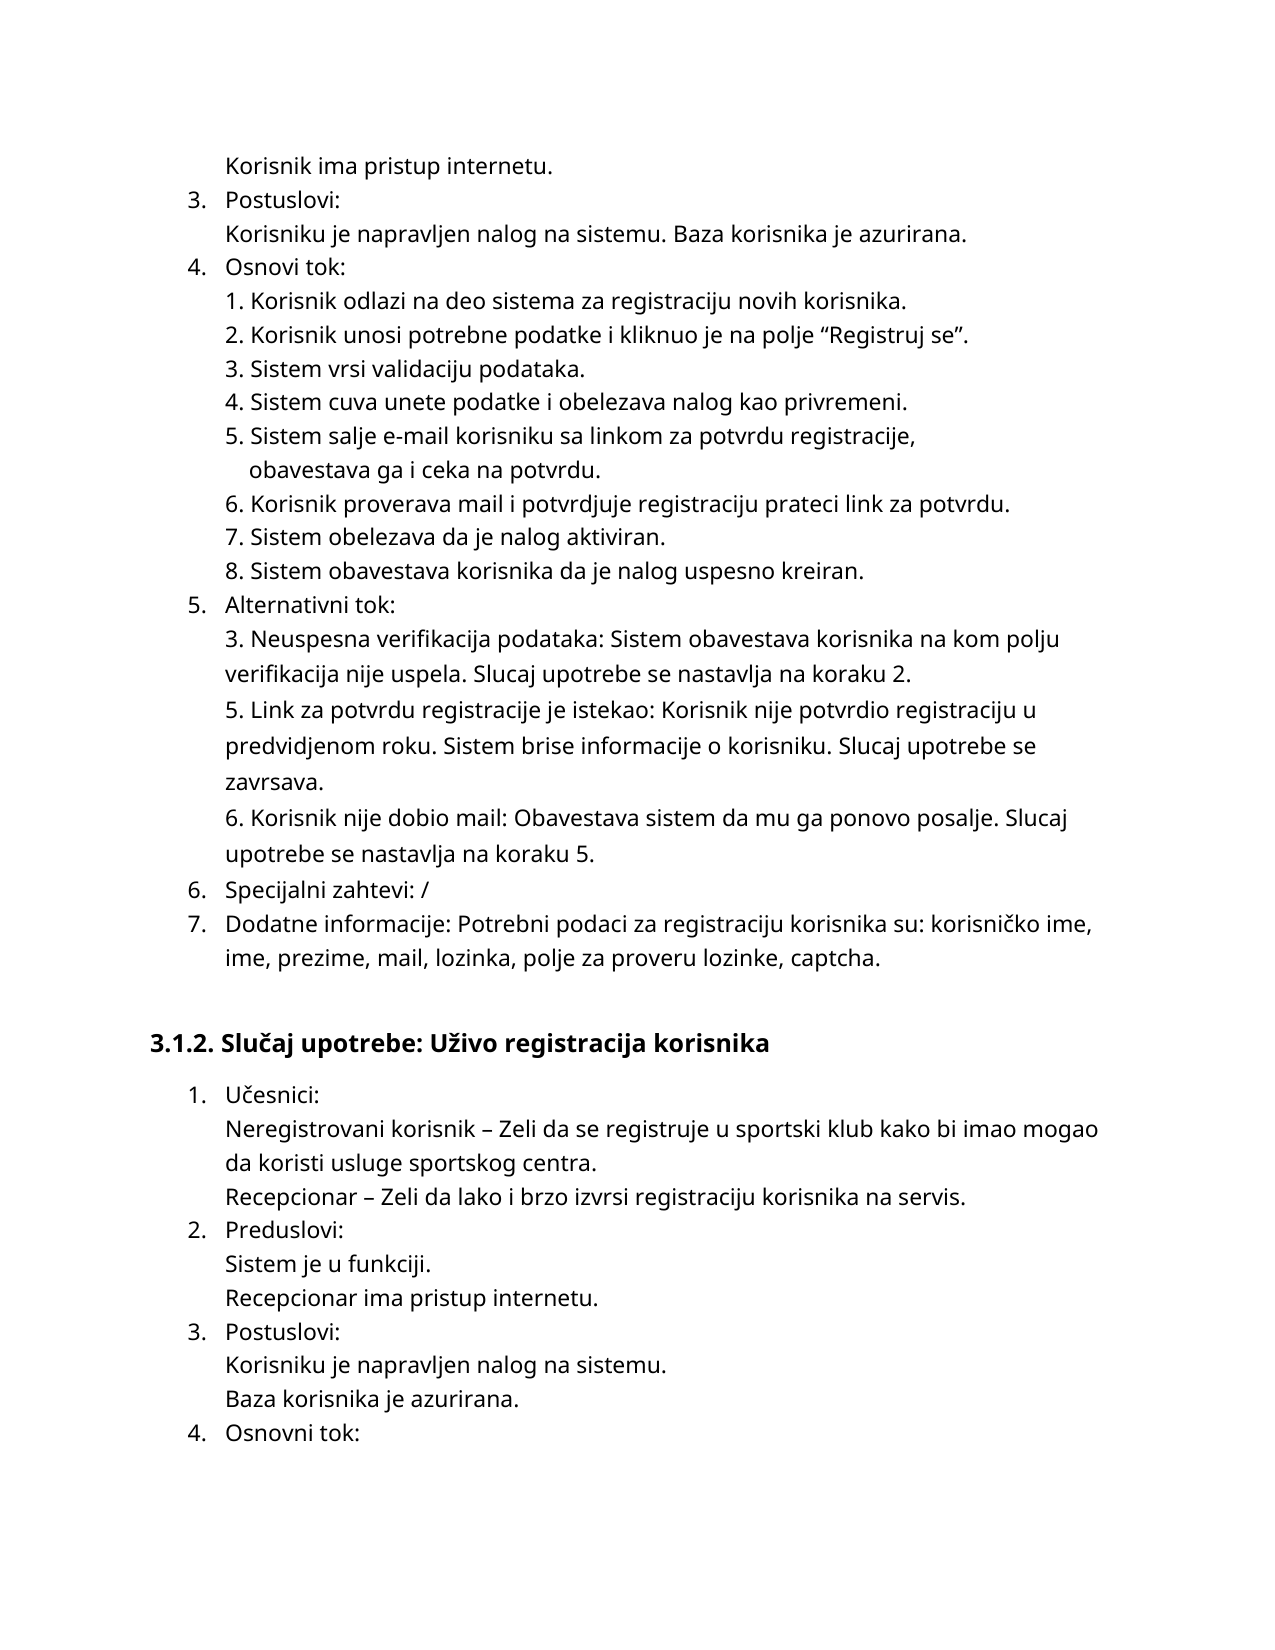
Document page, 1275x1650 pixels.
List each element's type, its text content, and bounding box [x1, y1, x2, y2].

list Korisniku je napravljen nalog na sistemu. [225, 1349, 1125, 1380]
list Preduslovi: [187, 1214, 1125, 1245]
list Korisnik ima pristup internetu. [225, 150, 1125, 181]
text 1. Korisnik odlazi na deo sistema za registraciju novih korisnika. [150, 285, 1125, 316]
text 5. Link za potvrdu registracije je istekao: Korisnik nije potvrdio registraciju u predvidjenom roku. Sistem brise informacije o korisniku. Slucaj upotrebe se zavrsava. [225, 694, 1125, 797]
list Korisniku je napravljen nalog na sistemu. Baza korisnika je azurirana. [225, 217, 1125, 249]
text 7. Sistem obelezava da je nalog aktiviran. [150, 521, 1125, 552]
text 8. Sistem obavestava korisnika da je nalog uspesno kreiran. [150, 555, 1125, 586]
list Postuslovi: [187, 1315, 1125, 1347]
list Dodatne informacije: Potrebni podaci za registraciju korisnika su: korisničko ime, ime, prezime, mail, lozinka, polje za proveru lozinke, captcha. [187, 908, 1125, 973]
list Osnovni tok: [187, 1417, 1125, 1448]
text 6. Korisnik proverava mail i potvrdjuje registraciju prateci link za potvrdu. [150, 487, 1125, 519]
list Recepcionar ima pristup internetu. [225, 1282, 1125, 1313]
list Osnovi tok: [187, 251, 1125, 282]
list Postuslovi: [187, 184, 1125, 215]
list Recepcionar – Zeli da lako i brzo izvrsi registraciju korisnika na servis. [225, 1180, 1125, 1212]
list Specijalni zahtevi: / [187, 874, 1125, 905]
list Učesnici: [187, 1079, 1125, 1110]
text 2. Korisnik unosi potrebne podatke i kliknuo je na polje “Registruj se”. [150, 319, 1125, 350]
text 5. Sistem salje e-mail korisniku sa linkom za potvrdu registracije, [150, 420, 1125, 451]
text 3. Sistem vrsi validaciju podataka. [150, 352, 1125, 384]
text obavestava ga i ceka na potvrdu. [225, 454, 1125, 485]
list Sistem je u funkciji. [225, 1248, 1125, 1279]
text 3. Neuspesna verifikacija podataka: Sistem obavestava korisnika na kom polju verifikacija nije uspela. Slucaj upotrebe se nastavlja na koraku 2. [225, 622, 1125, 690]
list Alternativni tok: [187, 589, 1125, 620]
text 4. Sistem cuva unete podatke i obelezava nalog kao privremeni. [150, 386, 1125, 417]
text 6. Korisnik nije dobio mail: Obavestava sistem da mu ga ponovo posalje. Slucaj upotrebe se nastavlja na koraku 5. [225, 802, 1125, 869]
list Neregistrovani korisnik – Zeli da se registruje u sportski klub kako bi imao mogao da koristi usluge sportskog centra. [225, 1113, 1125, 1178]
list Baza korisnika je azurirana. [225, 1383, 1125, 1414]
text 3.1.2. Slučaj upotrebe: Uživo registracija korisnika [150, 1026, 1125, 1060]
